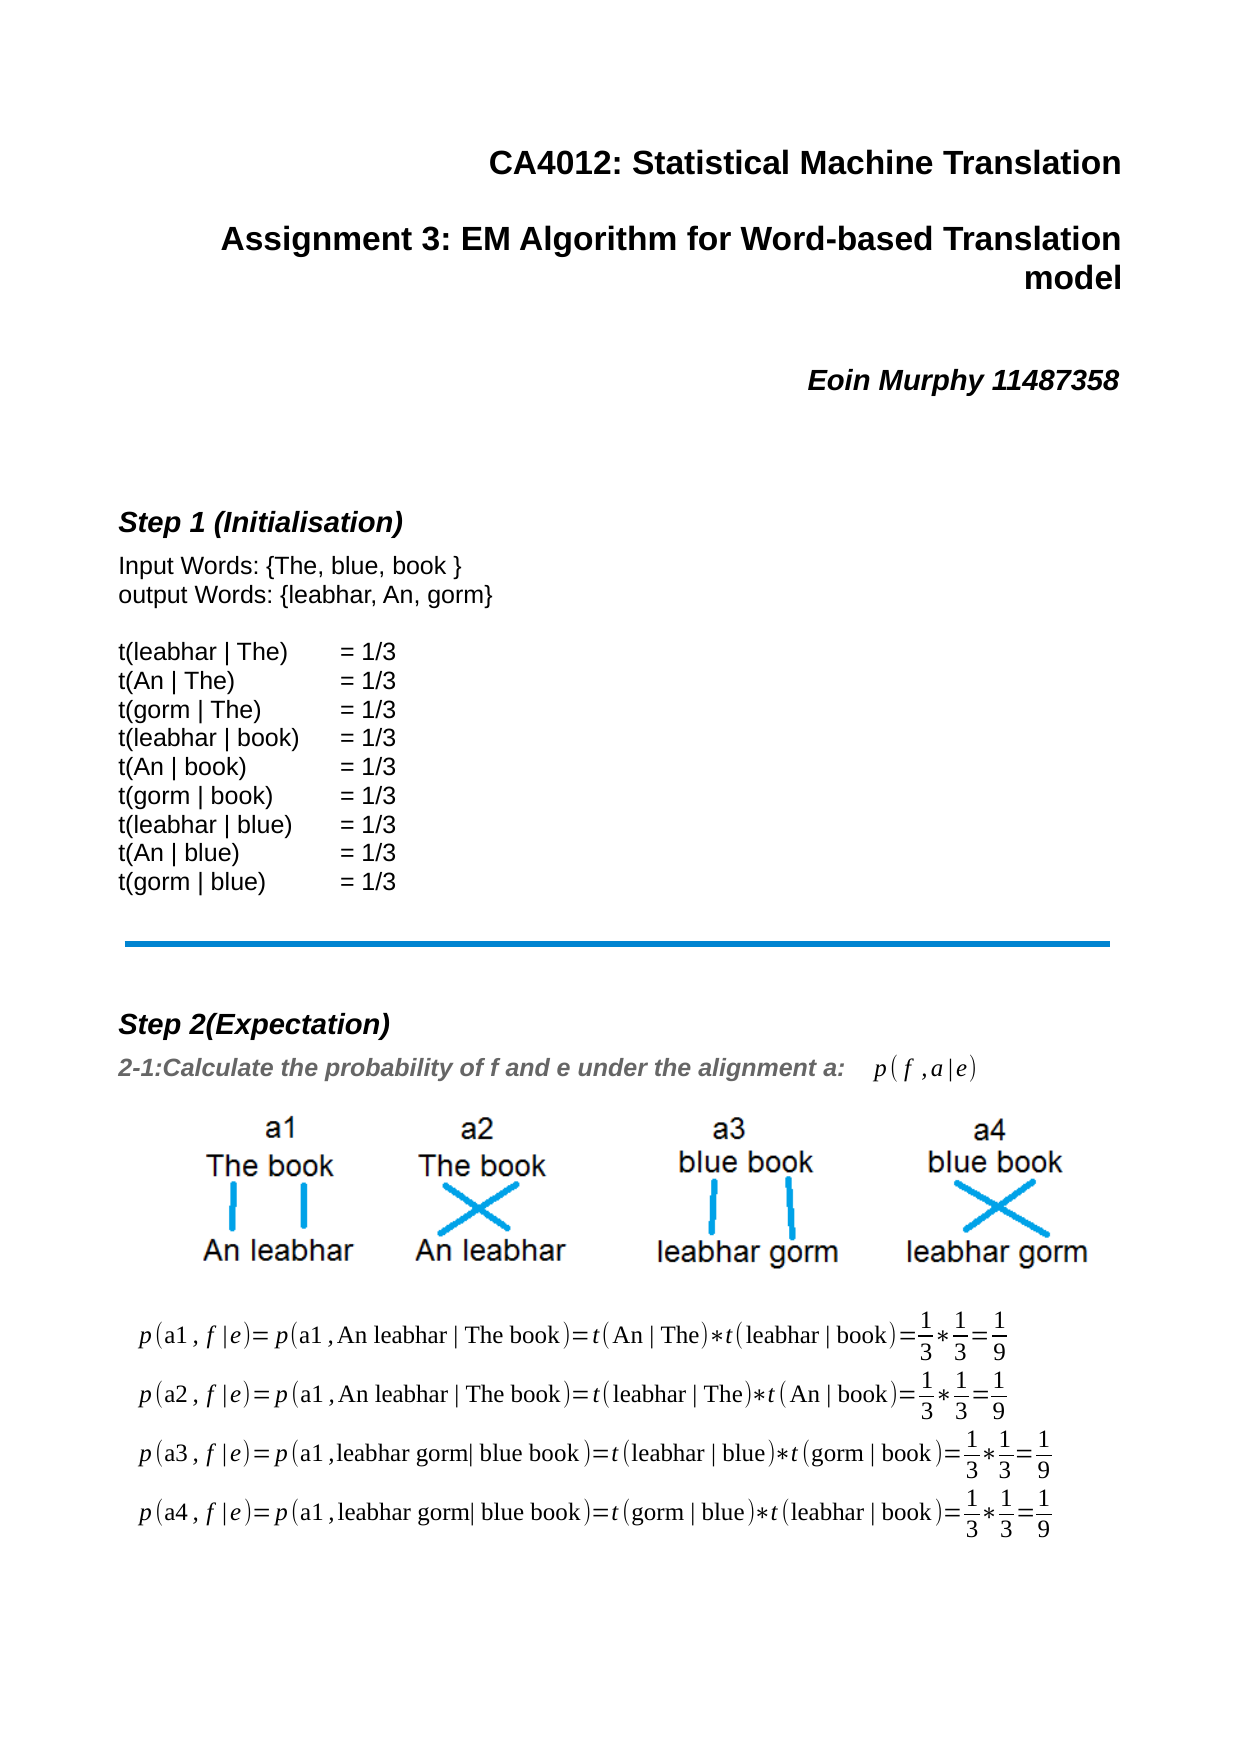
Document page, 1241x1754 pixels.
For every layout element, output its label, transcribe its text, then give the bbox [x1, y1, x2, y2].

text Input Words: {The, blue, book } [118, 551, 1122, 580]
text t(leabhar | book) = 1/3 [118, 723, 1122, 752]
picture [118, 1111, 1123, 1307]
text t(gorm | book) = 1/3 [118, 781, 1122, 810]
subtitle Assignment 3: EM Algorithm for Word-based Translation model [118, 219, 1122, 297]
text t(An | book) = 1/3 [118, 752, 1122, 781]
subtitle Step 2(Expectation) [118, 1007, 1122, 1041]
subtitle Step 1 (Initialisation) [118, 505, 1122, 538]
text 2-1:Calculate the probability of f and e under the alignment a: [118, 1053, 1122, 1083]
text t(An | The) = 1/3 [118, 666, 1122, 695]
text t(leabhar | blue) = 1/3 [118, 810, 1122, 838]
text output Words: {leabhar, An, gorm} [118, 580, 1122, 608]
text t(An | blue) = 1/3 [118, 838, 1122, 867]
text t(leabhar | The) = 1/3 [118, 637, 1122, 666]
text t(gorm | The) = 1/3 [118, 695, 1122, 723]
text t(gorm | blue) = 1/3 [118, 867, 1122, 896]
subtitle Eoin Murphy 11487358 [118, 363, 1122, 396]
subtitle CA4012: Statistical Machine Translation [118, 143, 1122, 182]
